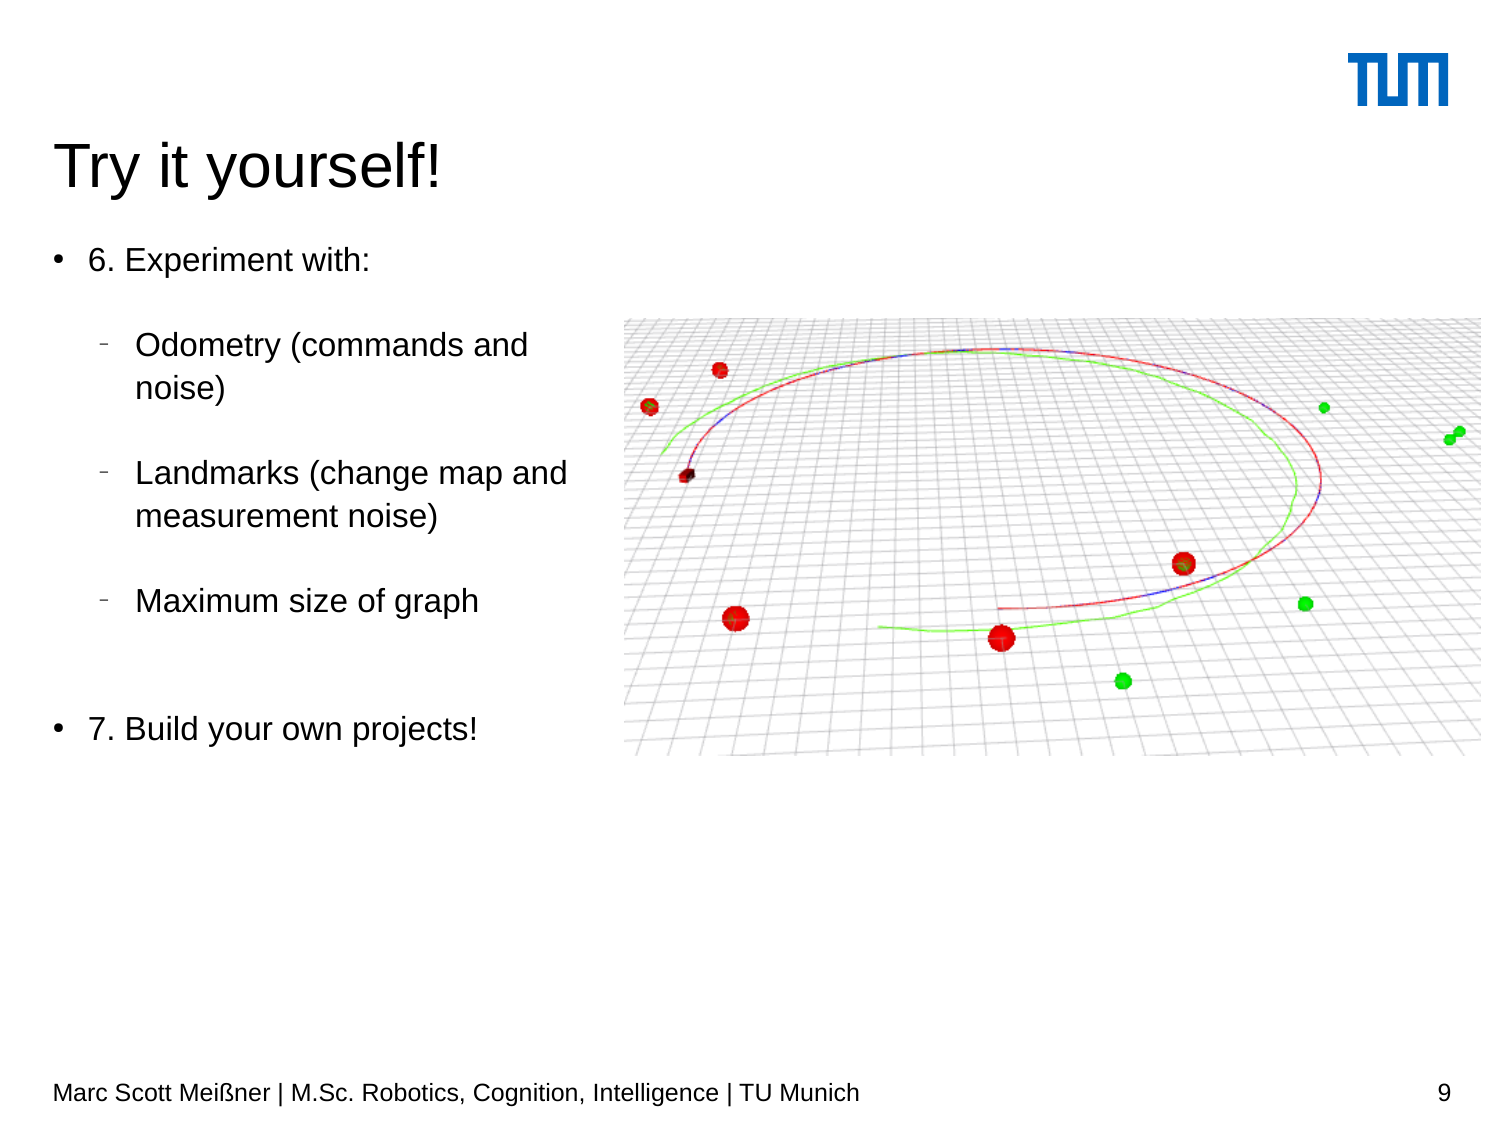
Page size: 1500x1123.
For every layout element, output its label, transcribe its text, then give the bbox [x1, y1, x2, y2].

title Try it yourself! [53, 130, 1453, 201]
picture [624, 318, 1481, 756]
list 6. Experiment with: Odometry (commands and noise) Landmarks (change map and measurement noise) Maximum size of graph 7. Build your own projects! [52, 236, 591, 955]
